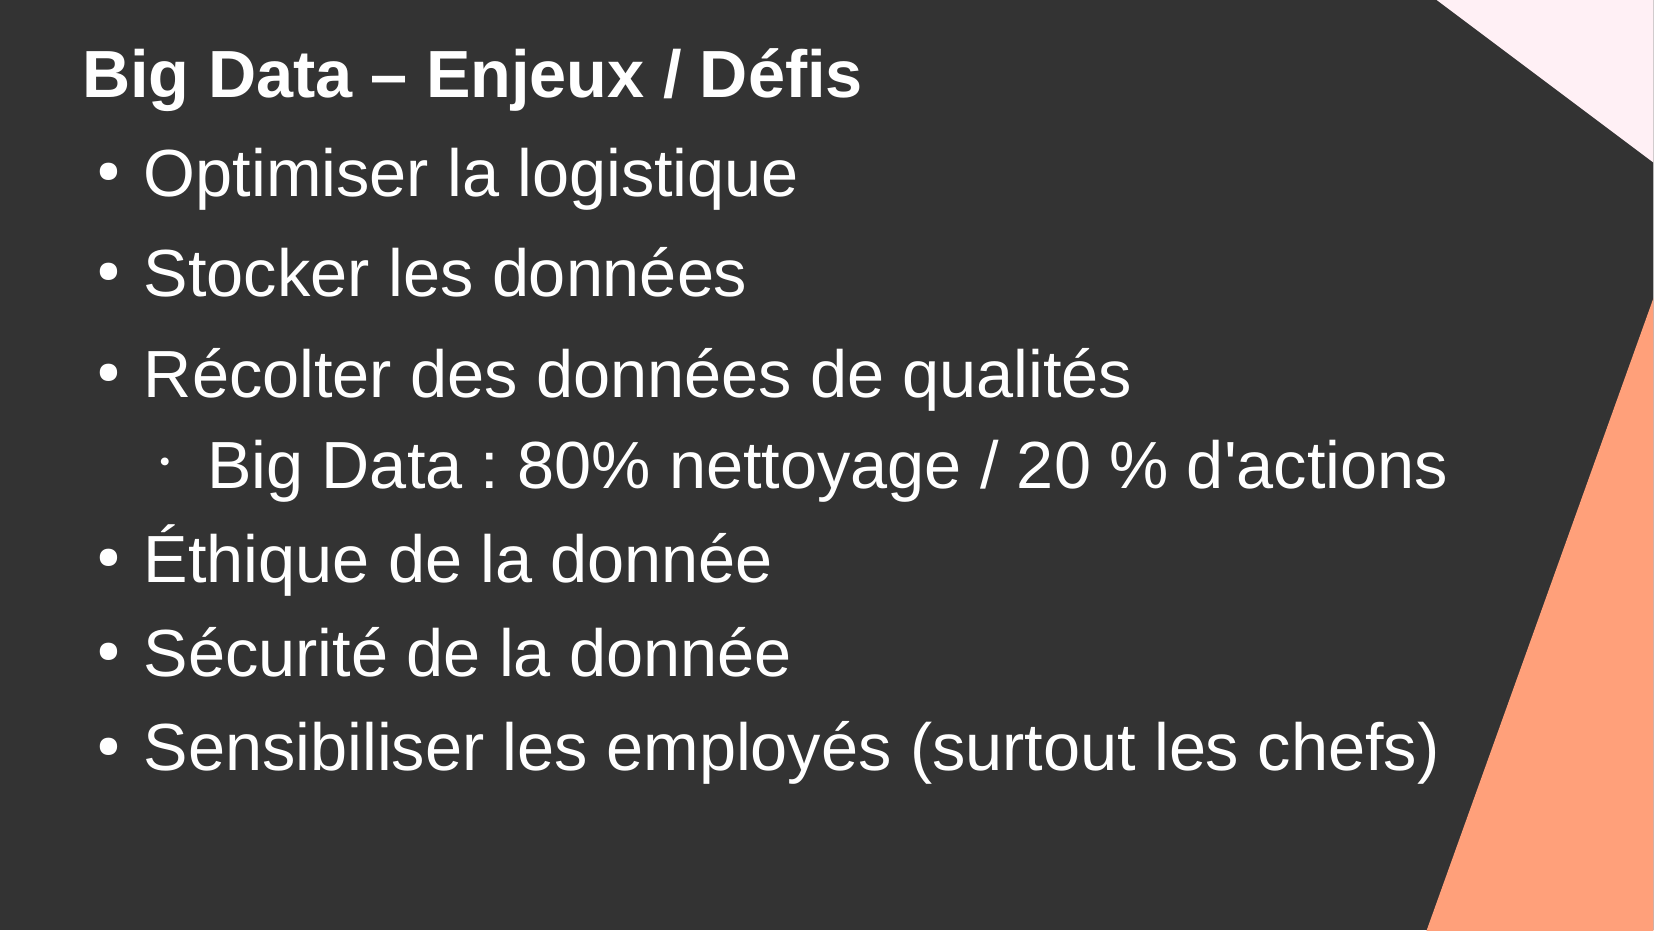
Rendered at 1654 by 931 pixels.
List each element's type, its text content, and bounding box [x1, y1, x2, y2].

list Optimiser la logistique Stocker les données Récolter des données de qualités Big Data : 80% nettoyage / 20 % d'actions Éthique de la donnée Sécurité de la donnée Sensibiliser les employés (surtout les chefs) [80, 135, 1453, 815]
title Big Data – Enjeux / Défis [82, 37, 1571, 115]
text_box [1426, 296, 1654, 931]
text_box [1436, 0, 1654, 163]
